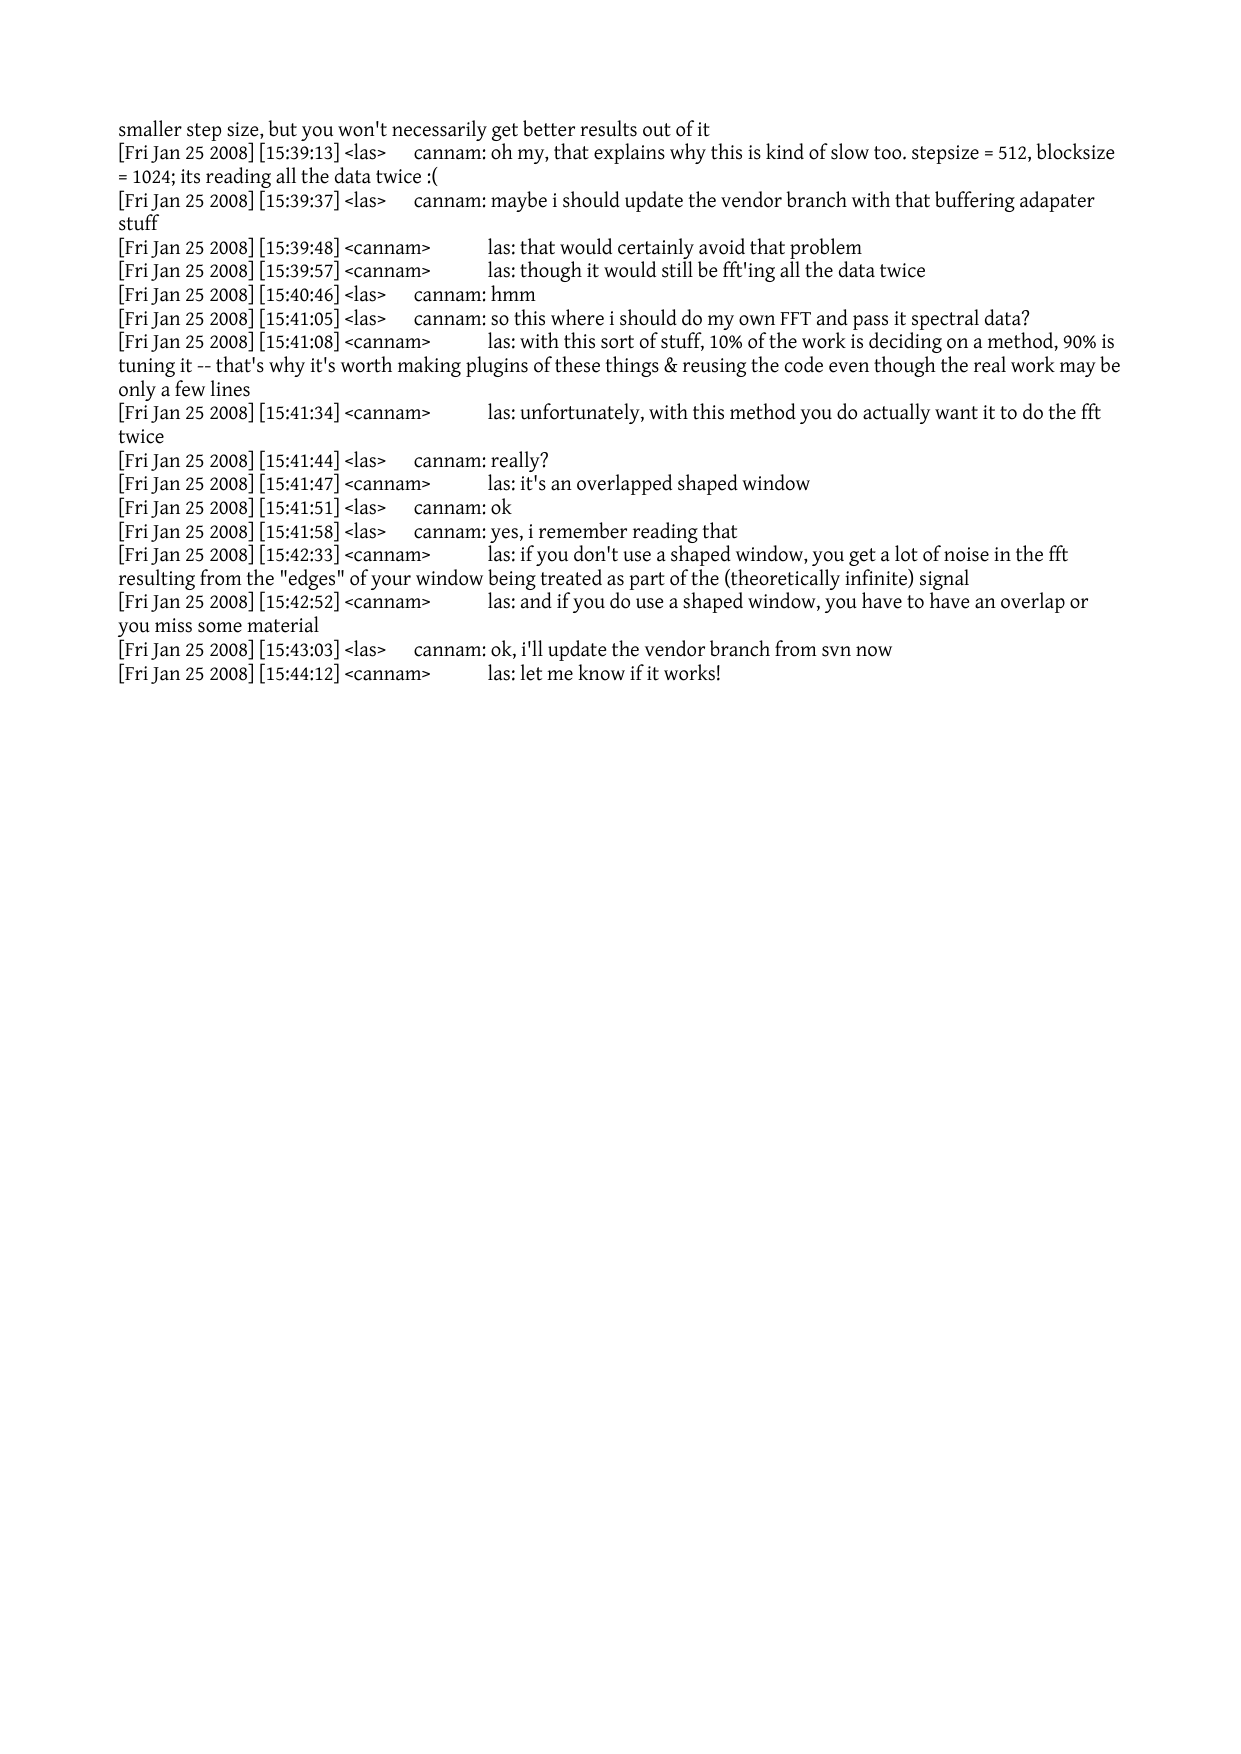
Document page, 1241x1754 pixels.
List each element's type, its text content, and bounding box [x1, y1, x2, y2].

text [Fri Jan 25 2008] [15:42:52] <cannam> las: and if you do use a shaped window, you have to have an overlap or you miss some material [118, 591, 1122, 638]
text [Fri Jan 25 2008] [15:41:47] <cannam> las: it's an overlapped shaped window [118, 473, 1122, 496]
text [Fri Jan 25 2008] [15:39:13] <las> cannam: oh my, that explains why this is kind of slow too. stepsize = 512, blocksize = 1024; its reading all the data twice :( [118, 142, 1122, 189]
text [Fri Jan 25 2008] [15:41:08] <cannam> las: with this sort of stuff, 10% of the work is deciding on a method, 90% is tuning it -- that's why it's worth making plugins of these things & reusing the code even though the real work may be only a few lines [118, 331, 1122, 402]
text [Fri Jan 25 2008] [15:41:05] <las> cannam: so this where i should do my own FFT and pass it spectral data? [118, 307, 1122, 331]
text [Fri Jan 25 2008] [15:42:33] <cannam> las: if you don't use a shaped window, you get a lot of noise in the fft resulting from the "edges" of your window being treated as part of the (theoretically infinite) signal [118, 544, 1122, 591]
text [Fri Jan 25 2008] [15:43:03] <las> cannam: ok, i'll update the vendor branch from svn now [118, 638, 1122, 662]
text smaller step size, but you won't necessarily get better results out of it [118, 118, 1122, 142]
text [Fri Jan 25 2008] [15:39:48] <cannam> las: that would certainly avoid that problem [118, 236, 1122, 260]
text [Fri Jan 25 2008] [15:41:34] <cannam> las: unfortunately, with this method you do actually want it to do the fft twice [118, 402, 1122, 449]
text [Fri Jan 25 2008] [15:39:37] <las> cannam: maybe i should update the vendor branch with that buffering adapater stuff [118, 189, 1122, 236]
text [Fri Jan 25 2008] [15:44:12] <cannam> las: let me know if it works! [118, 662, 1122, 686]
text [Fri Jan 25 2008] [15:41:58] <las> cannam: yes, i remember reading that [118, 520, 1122, 544]
text [Fri Jan 25 2008] [15:41:44] <las> cannam: really? [118, 449, 1122, 473]
text [Fri Jan 25 2008] [15:41:51] <las> cannam: ok [118, 496, 1122, 520]
text [Fri Jan 25 2008] [15:40:46] <las> cannam: hmm [118, 284, 1122, 307]
text [Fri Jan 25 2008] [15:39:57] <cannam> las: though it would still be fft'ing all the data twice [118, 260, 1122, 284]
